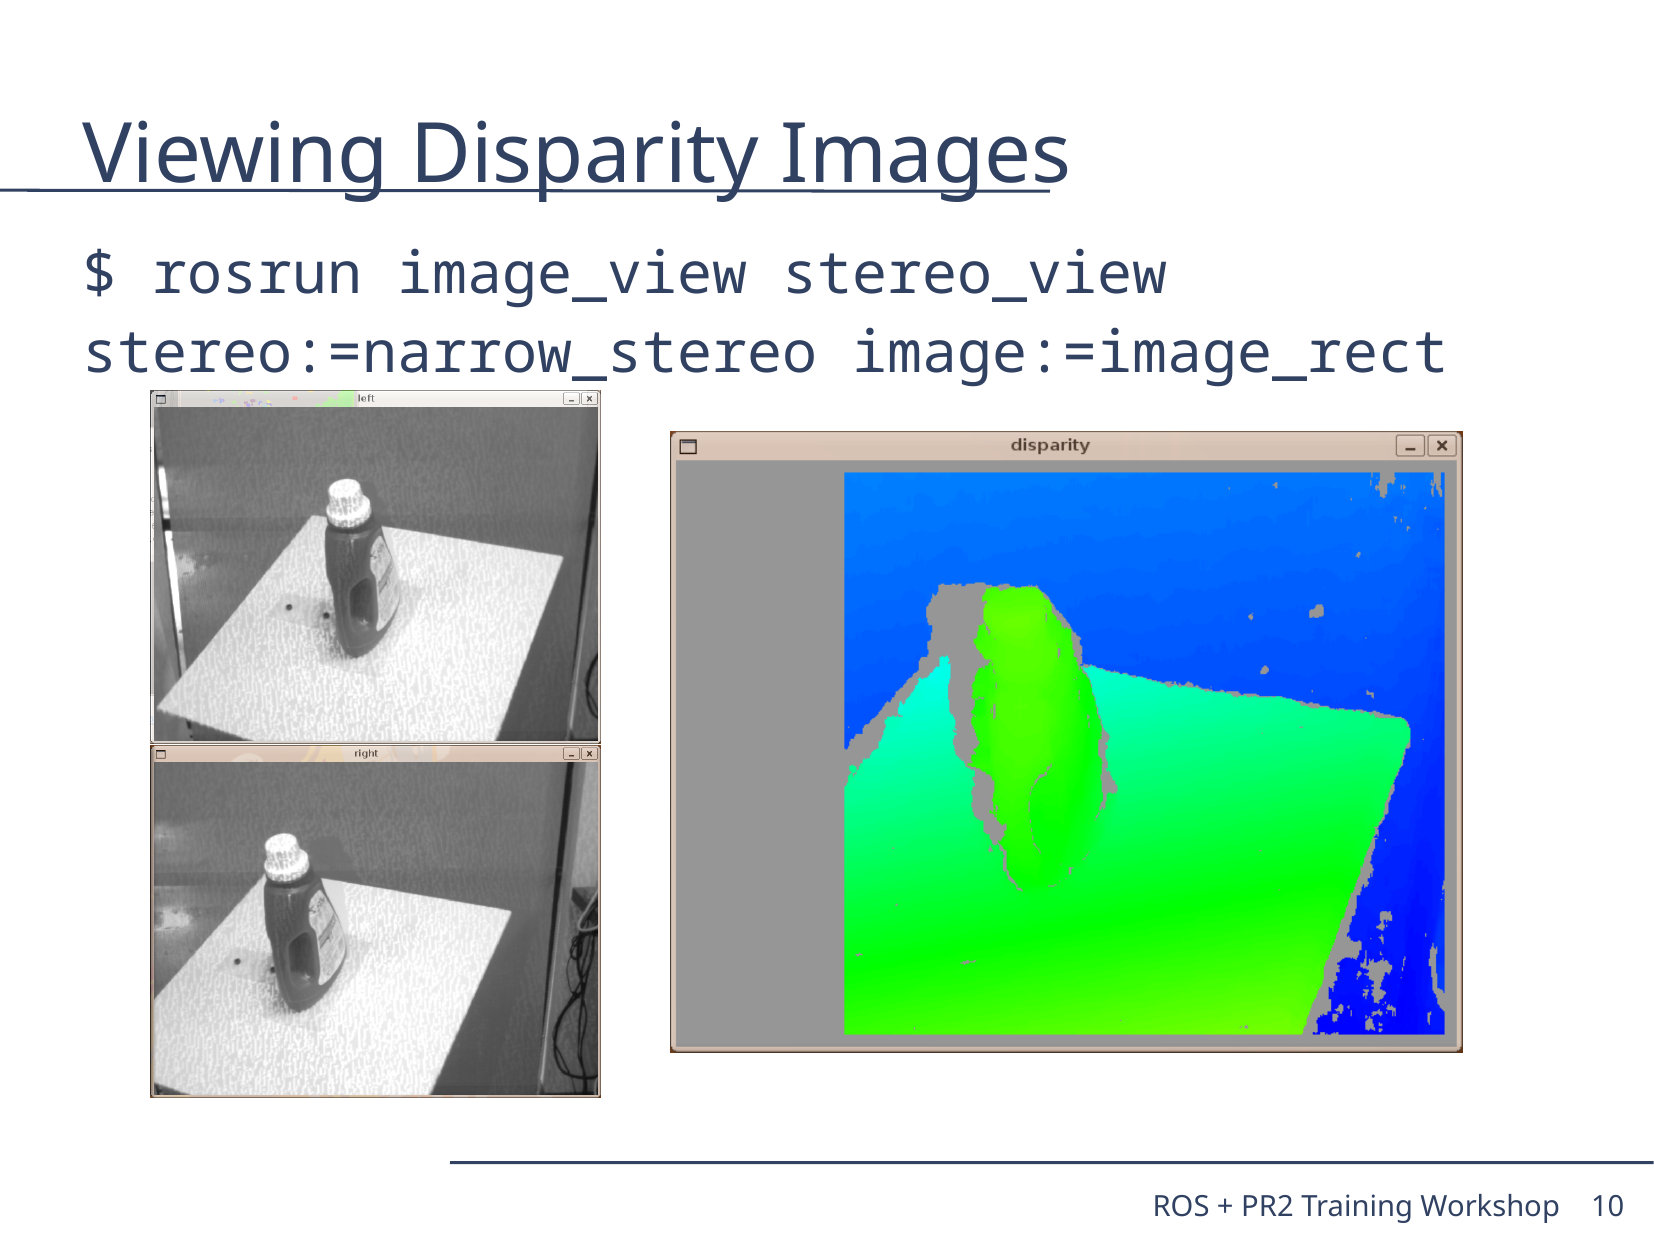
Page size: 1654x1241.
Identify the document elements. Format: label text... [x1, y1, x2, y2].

picture [150, 390, 601, 744]
title Viewing Disparity Images [82, 75, 1571, 226]
picture [150, 745, 601, 1098]
list $ rosrun image_view stereo_view stereo:=narrow_stereo image:=image_rect [82, 231, 1651, 391]
picture [670, 431, 1463, 1053]
